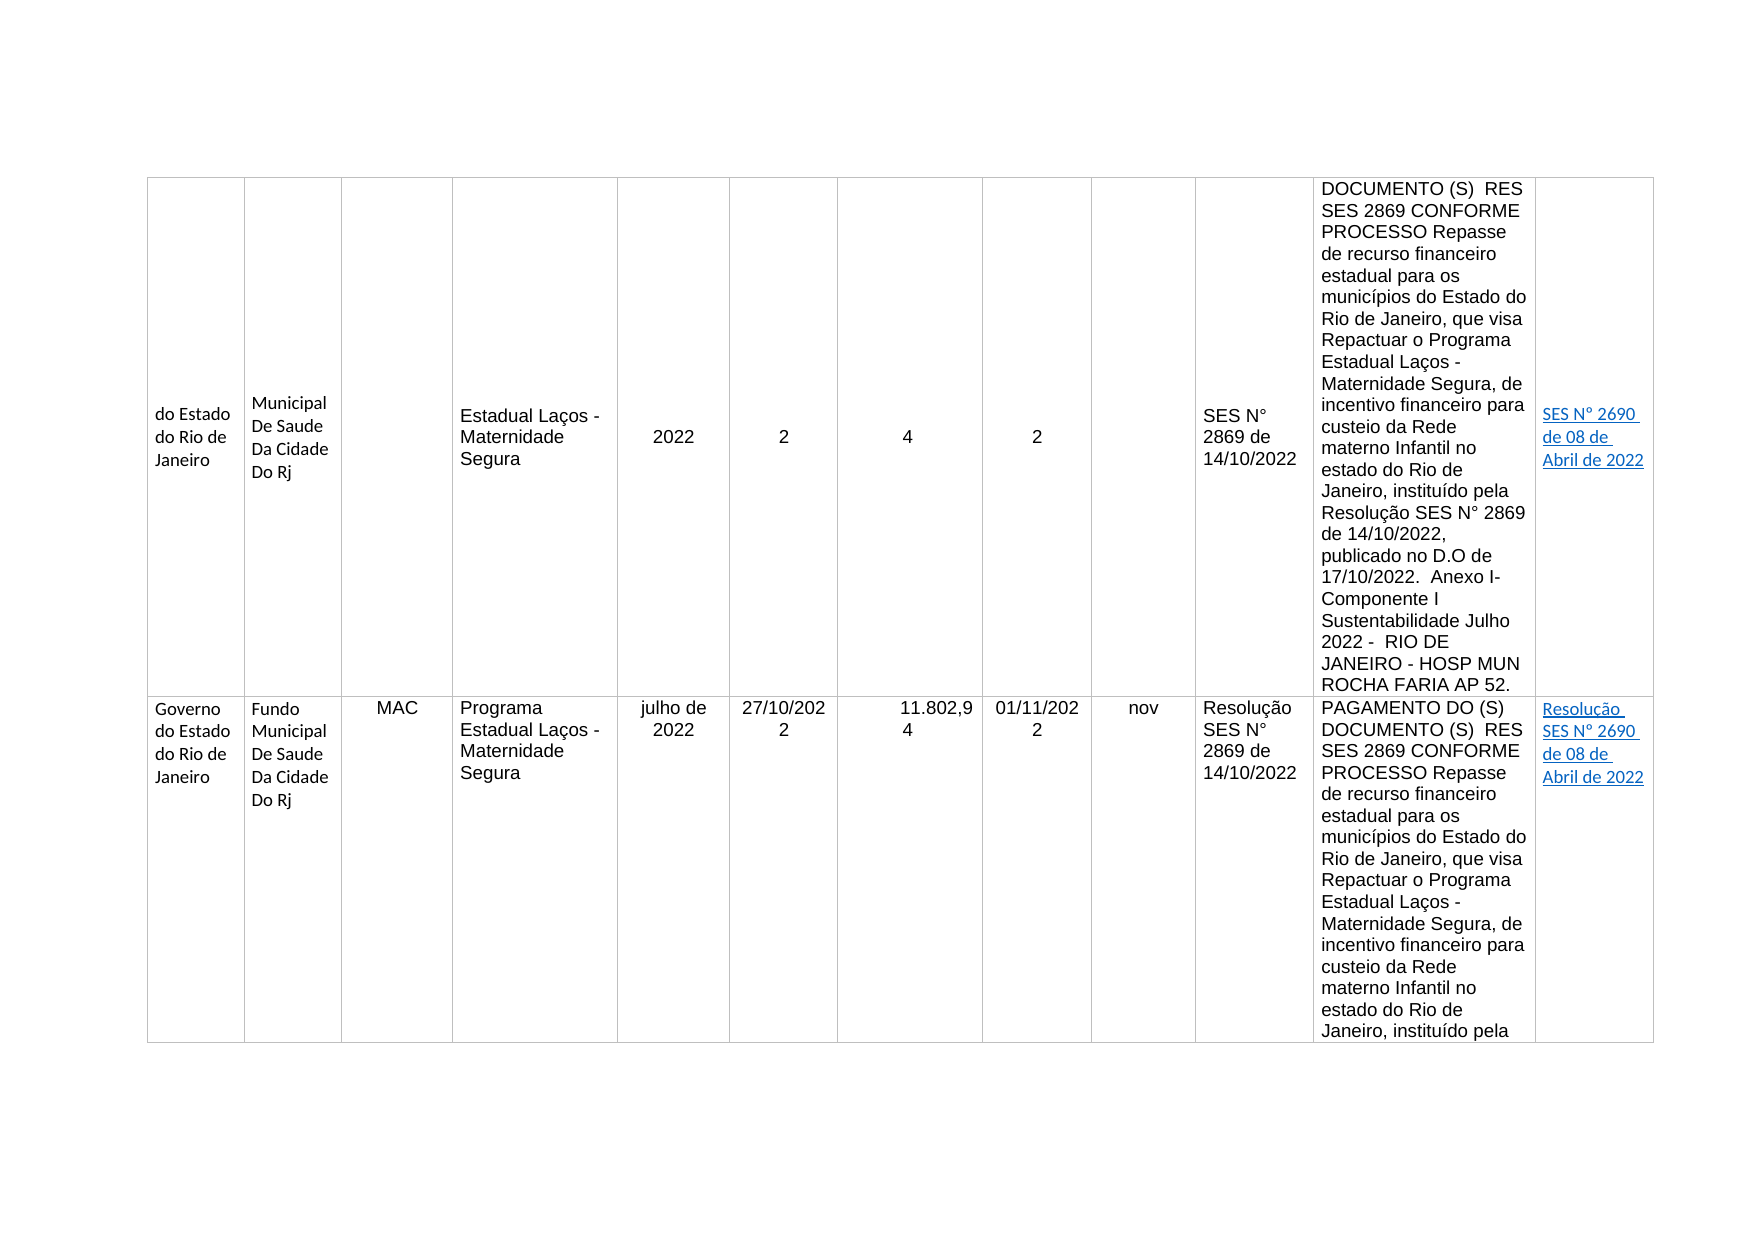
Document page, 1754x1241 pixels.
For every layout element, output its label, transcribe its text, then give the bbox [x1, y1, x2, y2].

table_cell 2022 [618, 178, 729, 696]
table_cell Resolução SES Nº 2690 de 08 de Abril de 2022 [1536, 697, 1653, 1042]
table_cell Municipal De Saude Da Cidade Do Rj [245, 178, 341, 696]
table_cell SES Nº 2690 de 08 de Abril de 2022 [1536, 178, 1653, 696]
table_cell SES N° 2869 de 14/10/2022 [1196, 178, 1313, 696]
table_cell 4 [838, 178, 982, 696]
table_cell Fundo Municipal De Saude Da Cidade Do Rj [245, 697, 341, 1042]
table_cell [1092, 178, 1195, 696]
table_cell 01/11/2022 [983, 697, 1091, 1042]
table_cell 2 [983, 178, 1091, 696]
table_cell julho de 2022 [618, 697, 729, 1042]
table_cell PAGAMENTO DO (S) DOCUMENTO (S) RES SES 2869 CONFORME PROCESSO Repasse de recurso financeiro estadual para os municípios do Estado do Rio de Janeiro, que visa Repactuar o Programa Estadual Laços - Maternidade Segura, de incentivo financeiro para custeio da Rede materno Infantil no estado do Rio de Janeiro, instituído pela [1314, 697, 1535, 1042]
table_cell MAC [342, 697, 452, 1042]
table_cell [342, 178, 452, 696]
table_cell Resolução SES N° 2869 de 14/10/2022 [1196, 697, 1313, 1042]
table_cell 2 [730, 178, 837, 696]
table_cell Governo do Estado do Rio de Janeiro [148, 697, 244, 1042]
table_cell 27/10/2022 [730, 697, 837, 1042]
table_cell nov [1092, 697, 1195, 1042]
table_cell do Estado do Rio de Janeiro [148, 178, 244, 696]
table_cell Estadual Laços - Maternidade Segura [453, 178, 617, 696]
table_cell 11.802,94 [838, 697, 982, 1042]
table_cell Programa Estadual Laços - Maternidade Segura [453, 697, 617, 1042]
table_cell DOCUMENTO (S) RES SES 2869 CONFORME PROCESSO Repasse de recurso financeiro estadual para os municípios do Estado do Rio de Janeiro, que visa Repactuar o Programa Estadual Laços - Maternidade Segura, de incentivo financeiro para custeio da Rede materno Infantil no estado do Rio de Janeiro, instituído pela Resolução SES N° 2869 de 14/10/2022, publicado no D.O de 17/10/2022. Anexo I- Componente I Sustentabilidade Julho 2022 - RIO DE JANEIRO - HOSP MUN ROCHA FARIA AP 52. [1314, 178, 1535, 696]
